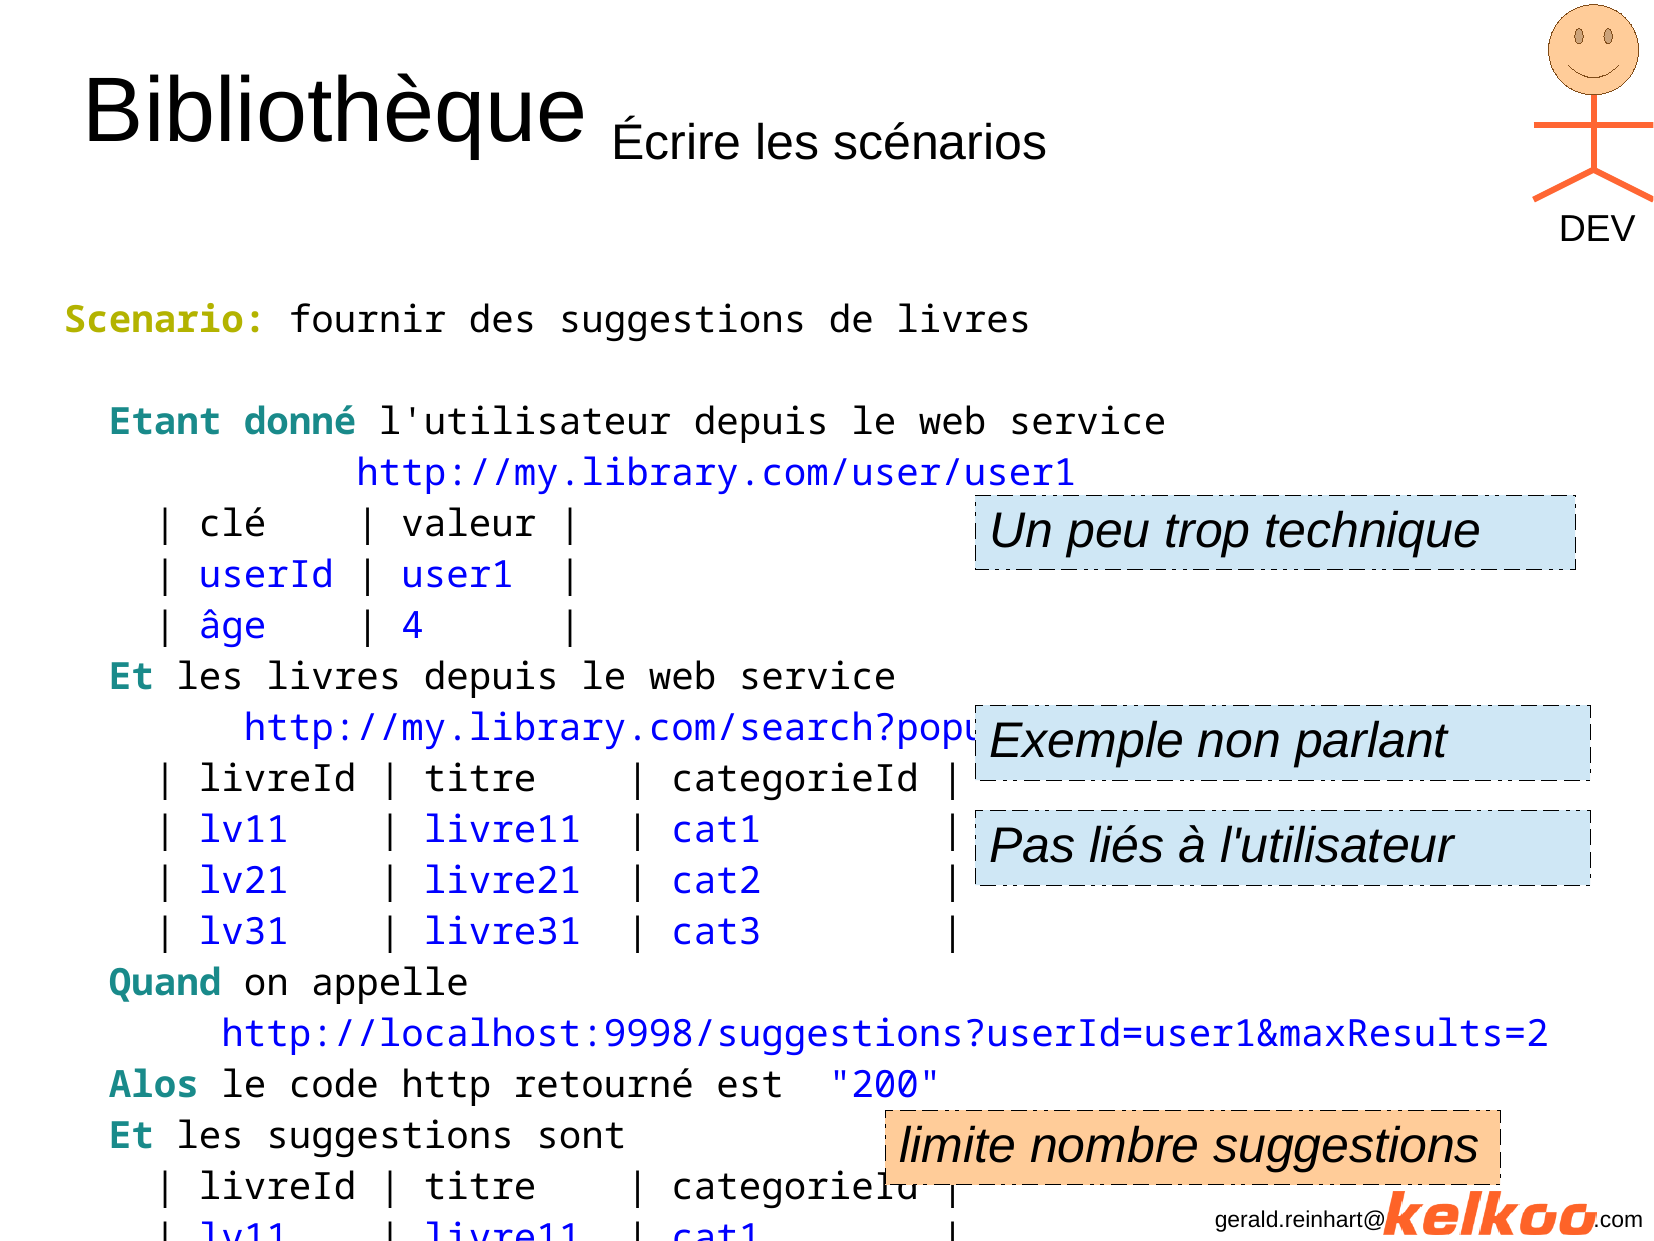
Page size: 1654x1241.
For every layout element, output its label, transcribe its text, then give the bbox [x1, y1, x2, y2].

text_box gerald.reinhart@ .com [1193, 1199, 1654, 1241]
text_box Pas liés à l'utilisateur [975, 810, 1591, 886]
text_box Scenario: fournir des suggestions de livres Etant donné l'utilisateur depuis le web service http://my.library.com/user/user1 | clé | valeur | | userId | user1 | | âge | 4 | Et les livres depuis le web service http://my.library.com/search?popular=true&available=true | livreId | titre | categorieId | | lv11 | livre11 | cat1 | | lv21 | livre21 | cat2 | | lv31 | livre31 | cat3 | Quand on appelle http://localhost:9998/suggestions?userId=user1&maxResults=2 Alos le code http retourné est "200" Et les suggestions sont | livreId | titre | categorieId | | lv11 | livre11 | cat1 | | lv21 | livre21 | cat2 | [3, 285, 1564, 1241]
title Bibliothèque [82, 5, 1571, 213]
text_box Écrire les scénarios [596, 106, 1063, 178]
text_box Un peu trop technique [975, 495, 1576, 570]
text_box DEV [1533, 199, 1654, 257]
text_box [1571, 4, 1639, 95]
text_box limite nombre suggestions [885, 1110, 1501, 1185]
text_box Exemple non parlant [975, 705, 1591, 781]
picture [1383, 1191, 1597, 1199]
